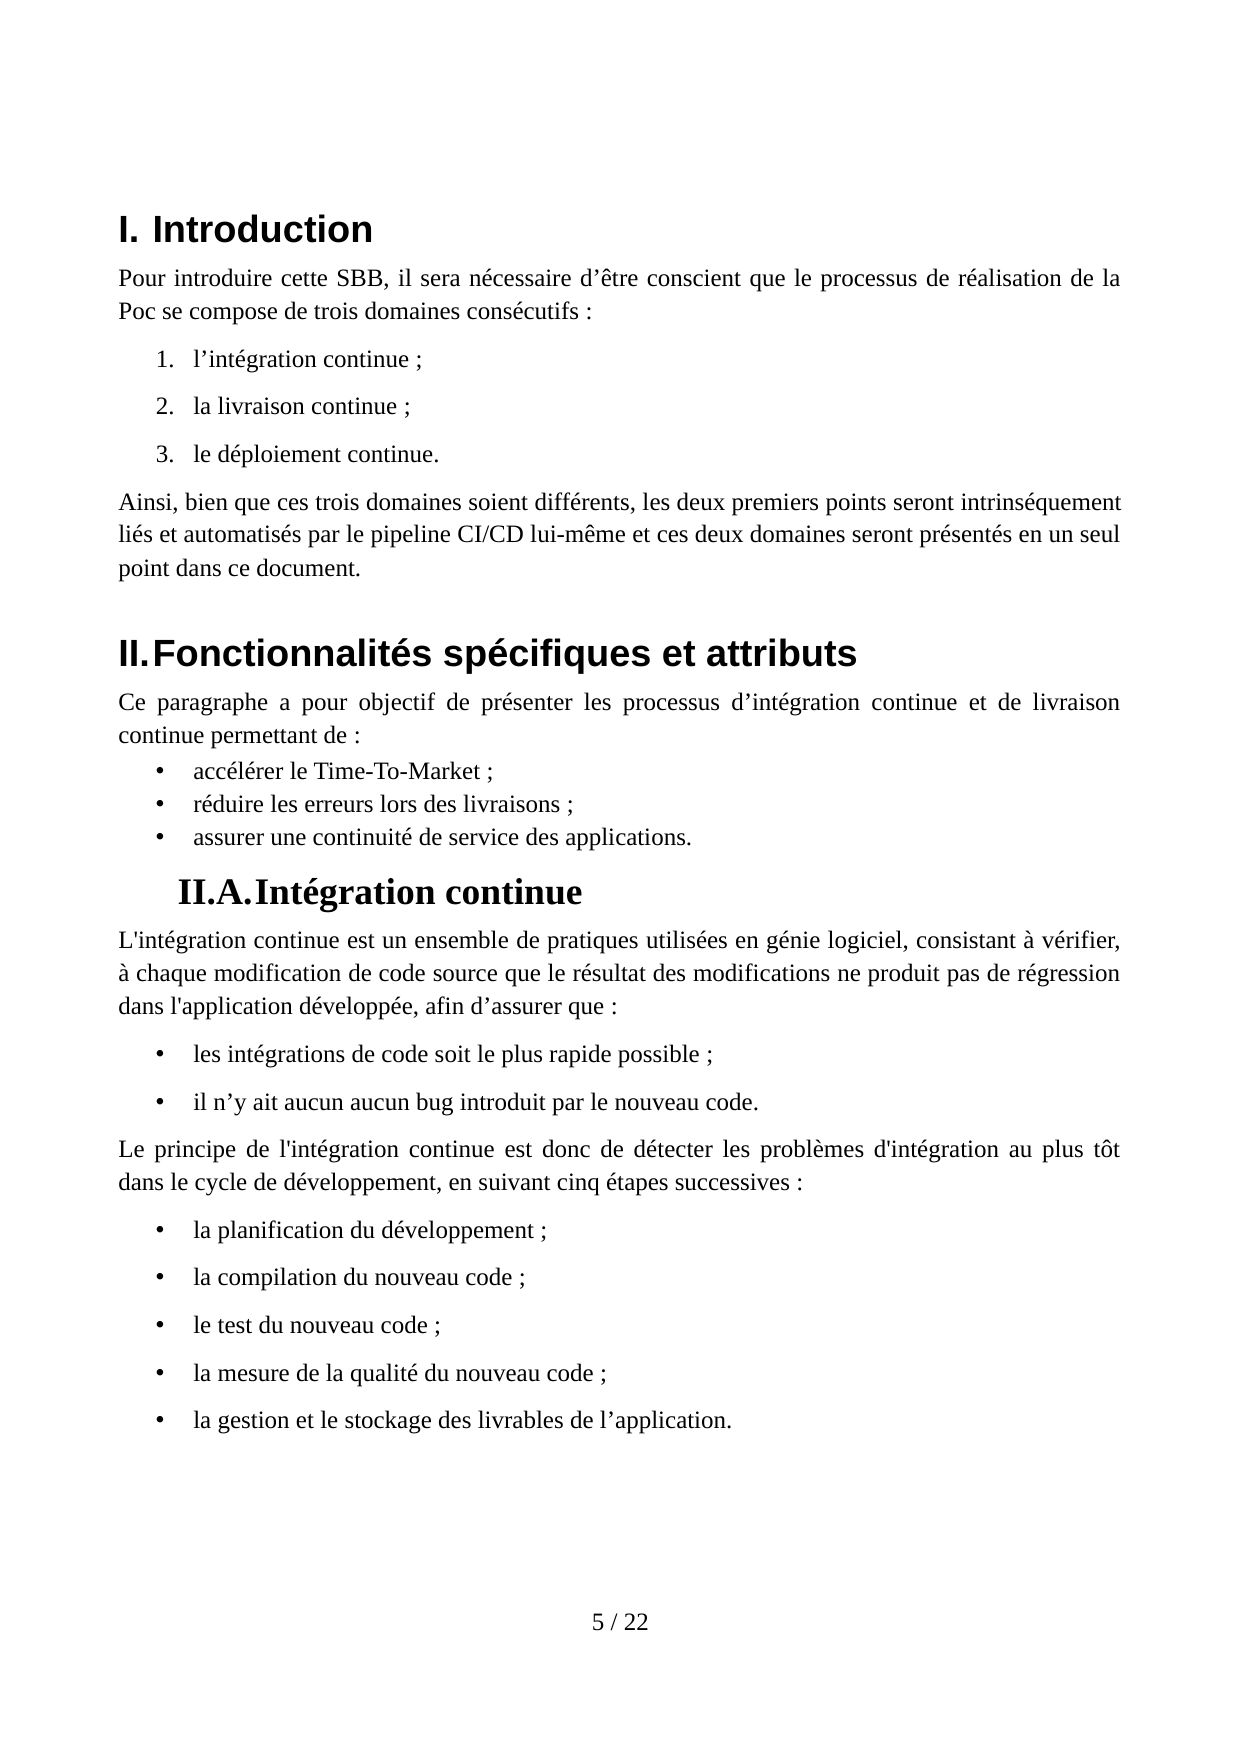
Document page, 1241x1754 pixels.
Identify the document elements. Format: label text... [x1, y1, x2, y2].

list il n’y ait aucun aucun bug introduit par le nouveau code. [156, 1087, 1122, 1115]
list accélérer le Time-To-Market ; [156, 756, 1122, 785]
text Le principe de l'intégration continue est donc de détecter les problèmes d'intégration au plus tôt dans le cycle de développement, en suivant cinq étapes successives : [118, 1134, 1122, 1196]
list le déploiement continue. [156, 439, 1122, 468]
list l’intégration continue ; [156, 344, 1122, 372]
subtitle Fonctionnalités spécifiques et attributs [118, 631, 1122, 674]
subtitle Introduction [118, 207, 1122, 251]
text Pour introduire cette SBB, il sera nécessaire d’être conscient que le processus de réalisation de la Poc se compose de trois domaines consécutifs : [118, 263, 1122, 325]
text L'intégration continue est un ensemble de pratiques utilisées en génie logiciel, consistant à vérifier, à chaque modification de code source que le résultat des modifications ne produit pas de régression dans l'application développée, afin d’assurer que : [118, 925, 1122, 1020]
list les intégrations de code soit le plus rapide possible ; [156, 1039, 1122, 1068]
subtitle Intégration continue [118, 870, 1122, 913]
list la compilation du nouveau code ; [156, 1262, 1122, 1291]
list assurer une continuité de service des applications. [156, 822, 1122, 851]
list le test du nouveau code ; [156, 1310, 1122, 1339]
list la planification du développement ; [156, 1215, 1122, 1243]
list la livraison continue ; [156, 391, 1122, 420]
list la gestion et le stockage des livrables de l’application. [156, 1405, 1122, 1434]
text Ce paragraphe a pour objectif de présenter les processus d’intégration continue et de livraison continue permettant de : [118, 687, 1122, 749]
list réduire les erreurs lors des livraisons ; [156, 789, 1122, 818]
text Ainsi, bien que ces trois domaines soient différents, les deux premiers points seront intrinséquement liés et automatisés par le pipeline CI/CD lui-même et ces deux domaines seront présentés en un seul point dans ce document. [118, 487, 1122, 581]
list la mesure de la qualité du nouveau code ; [156, 1358, 1122, 1386]
